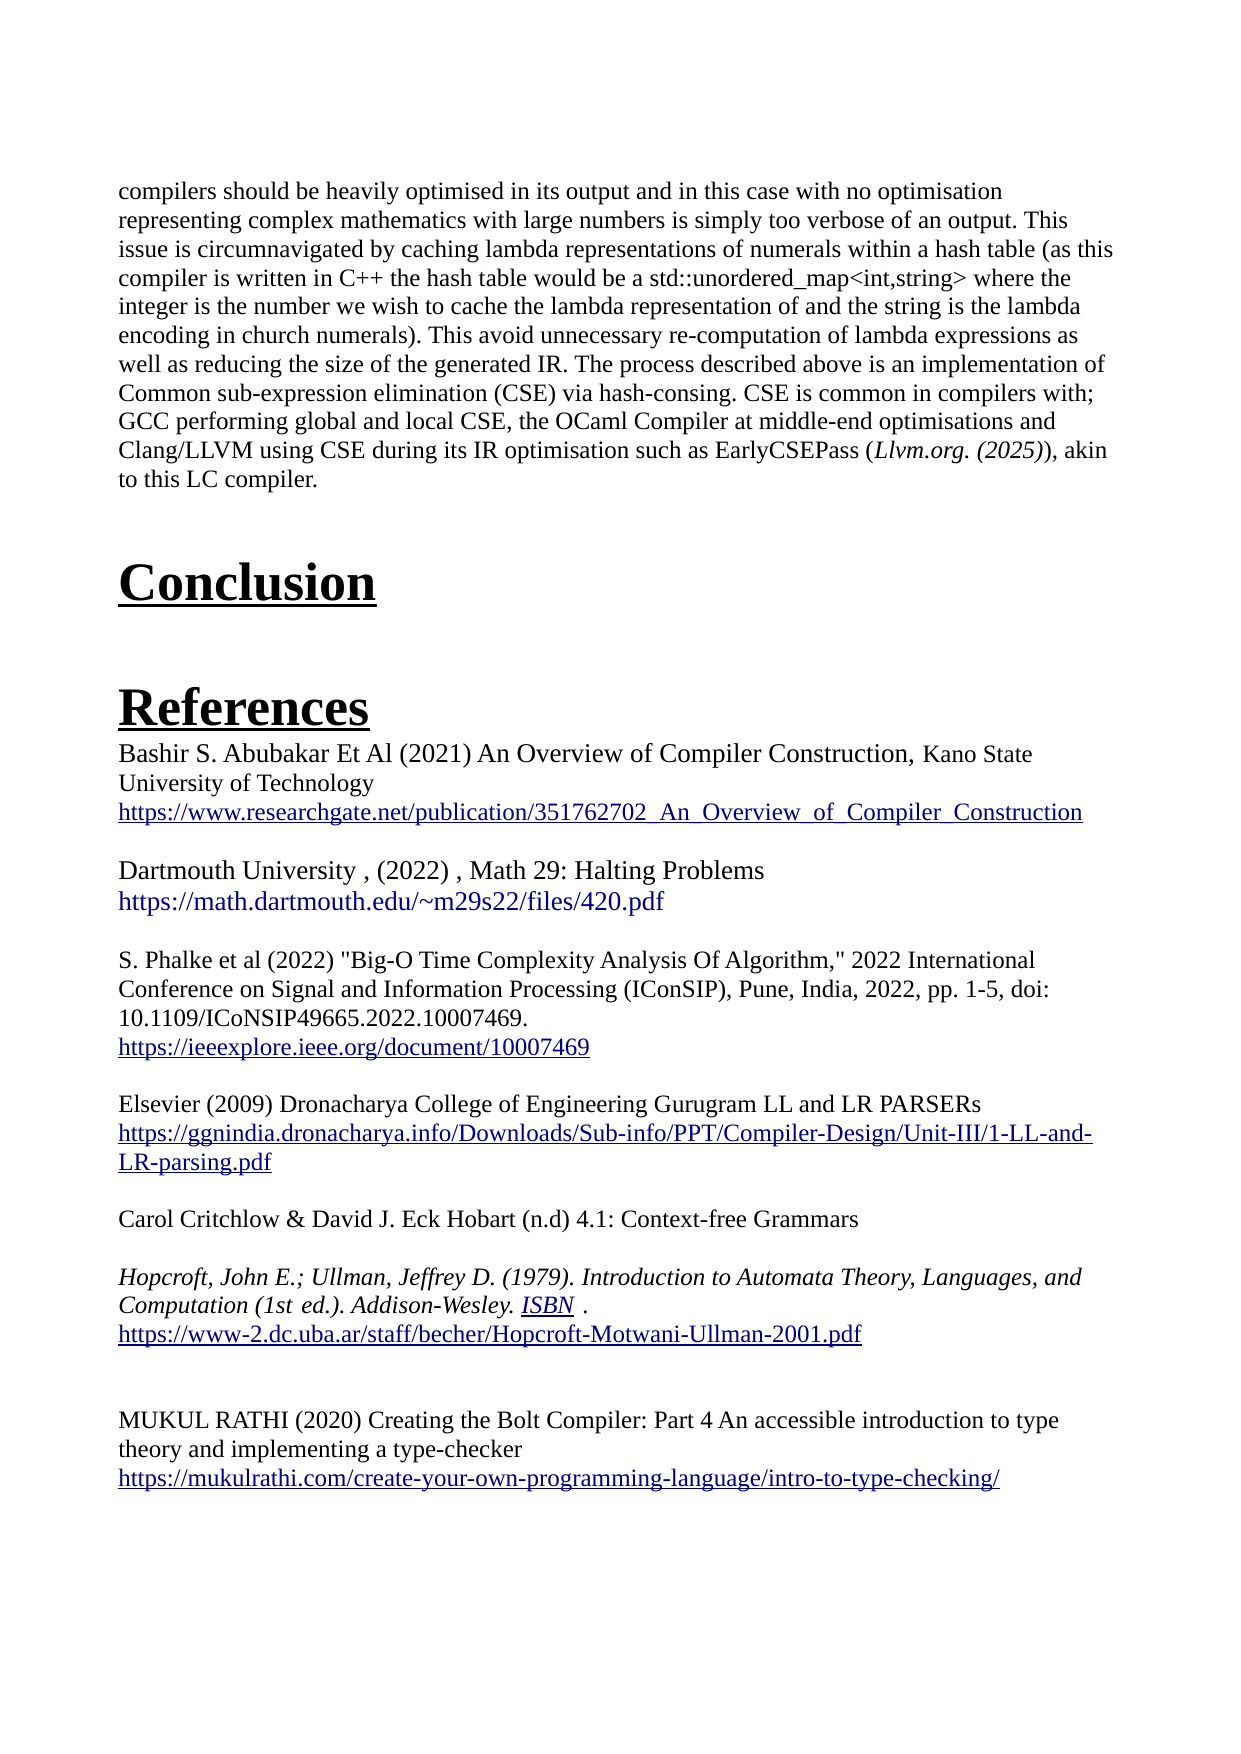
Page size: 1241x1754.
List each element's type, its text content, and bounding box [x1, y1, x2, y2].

text S. Phalke et al (2022) "Big-O Time Complexity Analysis Of Algorithm," 2022 International Conference on Signal and Information Processing (IConSIP), Pune, India, 2022, pp. 1-5, doi: 10.1109/ICoNSIP49665.2022.10007469. [118, 945, 1122, 1032]
text Hopcroft, John E.; Ullman, Jeffrey D. (1979). Introduction to Automata Theory, Languages, and Computation (1st ed.). Addison-Wesley. ISBN . [118, 1262, 1122, 1319]
text Dartmouth University , (2022) , Math 29: Halting Problems [118, 854, 1122, 886]
text https://mukulrathi.com/create-your-own-programming-language/intro-to-type-checking/ [118, 1463, 1122, 1492]
text Carol Critchlow & David J. Eck Hobart (n.d) 4.1: Context-free Grammars [118, 1204, 1122, 1233]
text https://ieeexplore.ieee.org/document/10007469 [118, 1032, 1122, 1060]
text Conclusion [118, 550, 1122, 612]
text https://www-2.dc.uba.ar/staff/becher/Hopcroft-Motwani-Ullman-2001.pdf [118, 1319, 1122, 1348]
text compilers should be heavily optimised in its output and in this case with no optimisation representing complex mathematics with large numbers is simply too verbose of an output. This issue is circumnavigated by caching lambda representations of numerals within a hash table (as this compiler is written in C++ the hash table would be a std::unordered_map<int,string> where the integer is the number we wish to cache the lambda representation of and the string is the lambda encoding in church numerals). This avoid unnecessary re-computation of lambda expressions as well as reducing the size of the generated IR. The process described above is an implementation of Common sub-expression elimination (CSE) via hash-consing. CSE is common in compilers with; GCC performing global and local CSE, the OCaml Compiler at middle-end optimisations and Clang/LLVM using CSE during its IR optimisation such as EarlyCSEPass (Llvm.org. (2025)), akin to this LC compiler. [118, 176, 1122, 493]
text Bashir S. Abubakar Et Al (2021) An Overview of Compiler Construction, Kano State University of Technology https://www.researchgate.net/publication/351762702_An_Overview_of_Compiler_Construction [118, 737, 1122, 826]
text https://math.dartmouth.edu/~m29s22/files/420.pdf [118, 886, 1122, 917]
text References [118, 675, 1122, 737]
text Elsevier (2009) Dronacharya College of Engineering Gurugram LL and LR PARSERs [118, 1089, 1122, 1118]
text MUKUL RATHI (2020) Creating the Bolt Compiler: Part 4 An accessible introduction to type theory and implementing a type-checker [118, 1405, 1122, 1463]
text https://ggnindia.dronacharya.info/Downloads/Sub-info/PPT/Compiler-Design/Unit-III/1-LL-and-LR-parsing.pdf [118, 1118, 1122, 1175]
